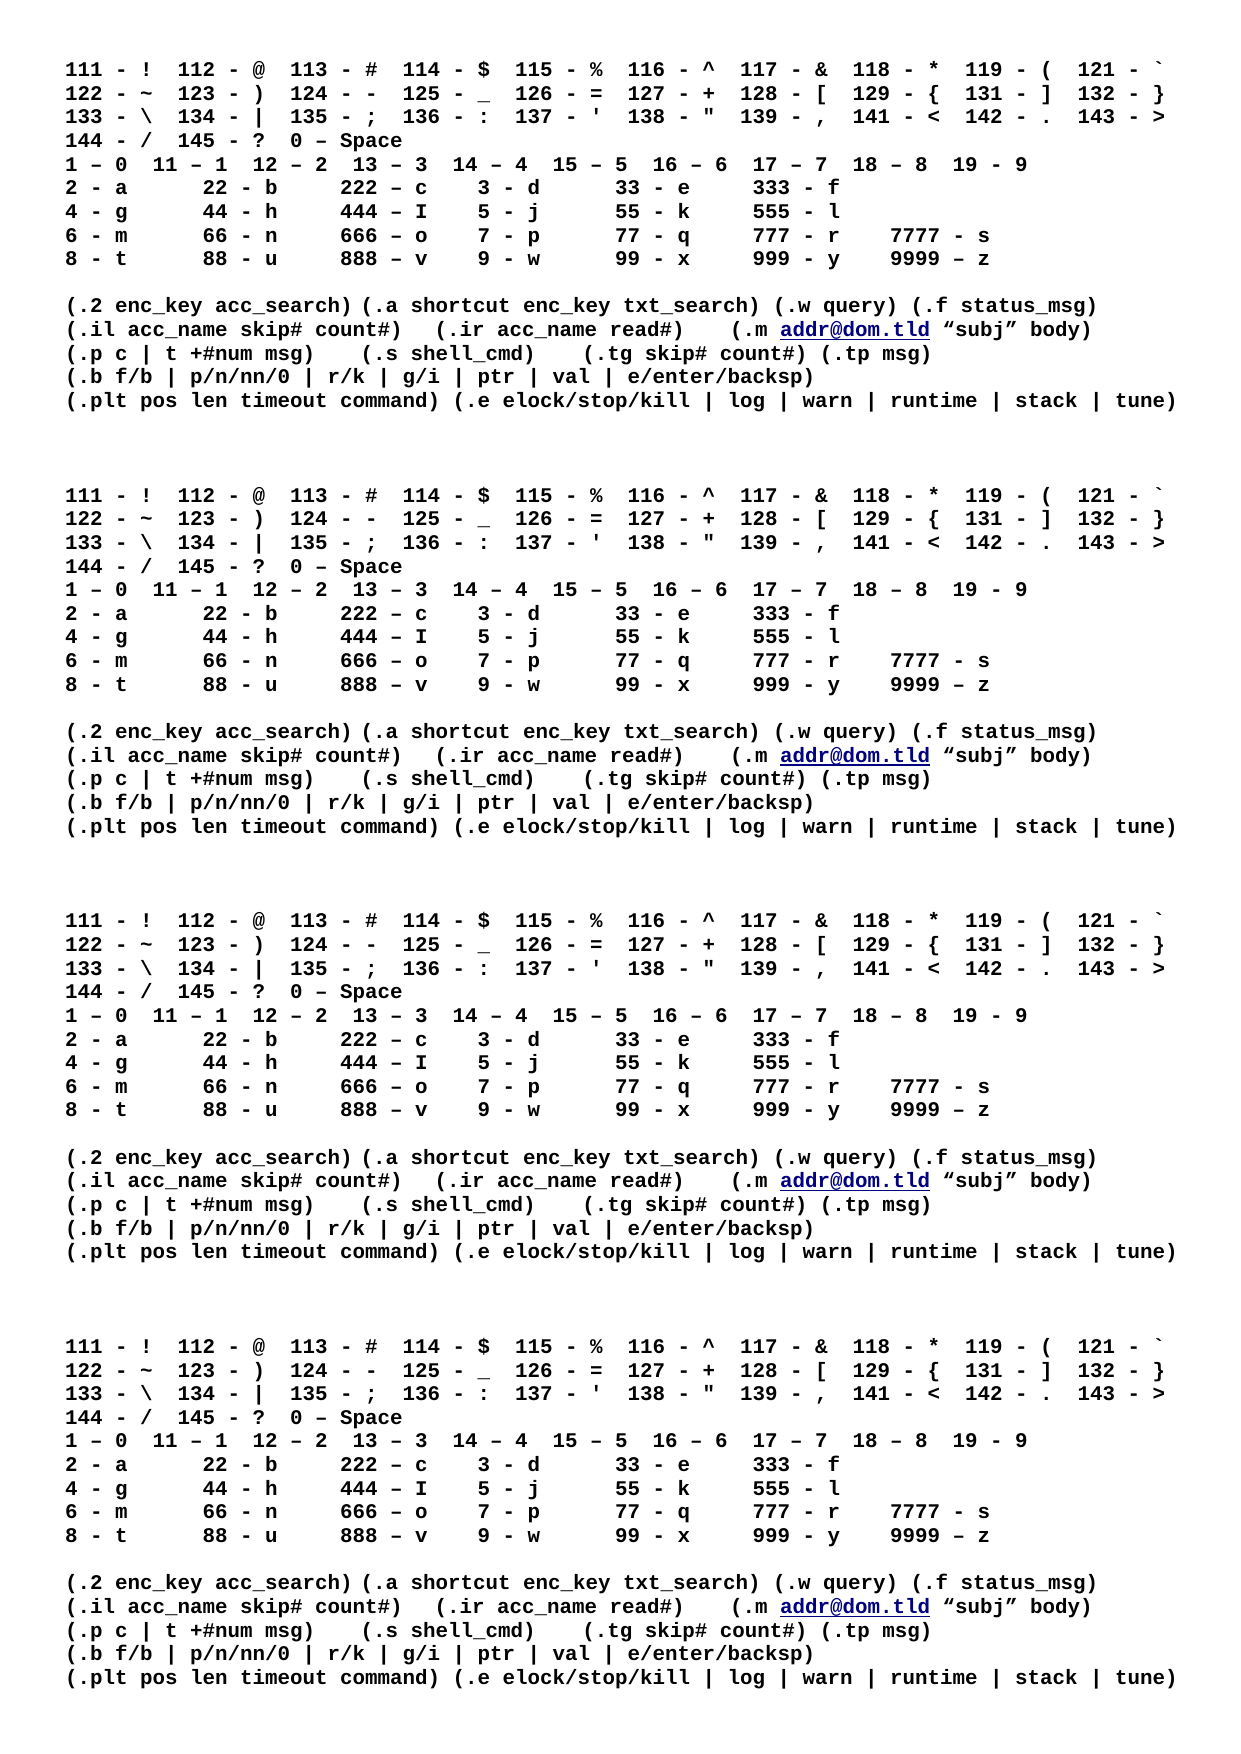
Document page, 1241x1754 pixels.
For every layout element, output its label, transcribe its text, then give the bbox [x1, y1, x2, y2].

text 111 - ! 112 - @ 113 - # 114 - $ 115 - % 116 - ^ 117 - & 118 - * 119 - ( 121 - ` 122 - ~ 123 - ) 124 - - 125 - _ 126 - = 127 - + 128 - [ 129 - { 131 - ] 132 - } 133 - \ 134 - | 135 - ; 136 - : 137 - ' 138 - " 139 - , 141 - < 142 - . 143 - > 144 - / 145 - ? 0 – Space [65, 910, 1181, 1005]
text (.b f/b | p/n/nn/0 | r/k | g/i | ptr | val | e/enter/backsp) [65, 1643, 1181, 1667]
text 6 - m 66 - n 666 – o 7 - p 77 - q 777 - r 7777 - s [65, 1501, 1181, 1525]
text 6 - m 66 - n 666 – o 7 - p 77 - q 777 - r 7777 - s [65, 224, 1181, 248]
text 4 - g 44 - h 444 – I 5 - j 55 - k 555 - l [65, 1052, 1181, 1076]
text (.2 enc_key acc_search) (.a shortcut enc_key txt_search) (.w query) (.f status_msg) [65, 1572, 1181, 1596]
text (.p c | t +#num msg) (.s shell_cmd) (.tg skip# count#) (.tp msg) [65, 1620, 1181, 1643]
text (.il acc_name skip# count#) (.ir acc_name read#) (.m addr@dom.tld “subj” body) [65, 745, 1181, 768]
text 6 - m 66 - n 666 – o 7 - p 77 - q 777 - r 7777 - s [65, 1076, 1181, 1099]
text 2 - a 22 - b 222 – c 3 - d 33 - e 333 - f [65, 1454, 1181, 1478]
text 8 - t 88 - u 888 – v 9 - w 99 - x 999 - y 9999 – z [65, 674, 1181, 697]
text (.il acc_name skip# count#) (.ir acc_name read#) (.m addr@dom.tld “subj” body) [65, 1170, 1181, 1194]
text (.b f/b | p/n/nn/0 | r/k | g/i | ptr | val | e/enter/backsp) [65, 1218, 1181, 1241]
text 1 – 0 11 – 1 12 – 2 13 – 3 14 – 4 15 – 5 16 – 6 17 – 7 18 – 8 19 - 9 [65, 1431, 1181, 1454]
text 2 - a 22 - b 222 – c 3 - d 33 - e 333 - f [65, 177, 1181, 201]
text 1 – 0 11 – 1 12 – 2 13 – 3 14 – 4 15 – 5 16 – 6 17 – 7 18 – 8 19 - 9 [65, 579, 1181, 603]
text 2 - a 22 - b 222 – c 3 - d 33 - e 333 - f [65, 603, 1181, 627]
text (.2 enc_key acc_search) (.a shortcut enc_key txt_search) (.w query) (.f status_msg) [65, 296, 1181, 319]
text (.b f/b | p/n/nn/0 | r/k | g/i | ptr | val | e/enter/backsp) [65, 792, 1181, 816]
text 4 - g 44 - h 444 – I 5 - j 55 - k 555 - l [65, 627, 1181, 650]
text 2 - a 22 - b 222 – c 3 - d 33 - e 333 - f [65, 1028, 1181, 1052]
text 111 - ! 112 - @ 113 - # 114 - $ 115 - % 116 - ^ 117 - & 118 - * 119 - ( 121 - ` 122 - ~ 123 - ) 124 - - 125 - _ 126 - = 127 - + 128 - [ 129 - { 131 - ] 132 - } 133 - \ 134 - | 135 - ; 136 - : 137 - ' 138 - " 139 - , 141 - < 142 - . 143 - > 144 - / 145 - ? 0 – Space [65, 59, 1181, 154]
text 8 - t 88 - u 888 – v 9 - w 99 - x 999 - y 9999 – z [65, 248, 1181, 272]
text (.2 enc_key acc_search) (.a shortcut enc_key txt_search) (.w query) (.f status_msg) [65, 721, 1181, 745]
text (.p c | t +#num msg) (.s shell_cmd) (.tg skip# count#) (.tp msg) [65, 343, 1181, 366]
text (.il acc_name skip# count#) (.ir acc_name read#) (.m addr@dom.tld “subj” body) [65, 319, 1181, 343]
text (.2 enc_key acc_search) (.a shortcut enc_key txt_search) (.w query) (.f status_msg) [65, 1147, 1181, 1170]
text 1 – 0 11 – 1 12 – 2 13 – 3 14 – 4 15 – 5 16 – 6 17 – 7 18 – 8 19 - 9 [65, 154, 1181, 177]
text 4 - g 44 - h 444 – I 5 - j 55 - k 555 - l [65, 201, 1181, 224]
text (.plt pos len timeout command) (.e elock/stop/kill | log | warn | runtime | stack | tune) [65, 1667, 1181, 1691]
text (.plt pos len timeout command) (.e elock/stop/kill | log | warn | runtime | stack | tune) [65, 1241, 1181, 1265]
text 4 - g 44 - h 444 – I 5 - j 55 - k 555 - l [65, 1478, 1181, 1501]
text (.plt pos len timeout command) (.e elock/stop/kill | log | warn | runtime | stack | tune) [65, 390, 1181, 414]
text 8 - t 88 - u 888 – v 9 - w 99 - x 999 - y 9999 – z [65, 1525, 1181, 1549]
text 111 - ! 112 - @ 113 - # 114 - $ 115 - % 116 - ^ 117 - & 118 - * 119 - ( 121 - ` 122 - ~ 123 - ) 124 - - 125 - _ 126 - = 127 - + 128 - [ 129 - { 131 - ] 132 - } 133 - \ 134 - | 135 - ; 136 - : 137 - ' 138 - " 139 - , 141 - < 142 - . 143 - > 144 - / 145 - ? 0 – Space [65, 485, 1181, 579]
text (.il acc_name skip# count#) (.ir acc_name read#) (.m addr@dom.tld “subj” body) [65, 1596, 1181, 1620]
text (.p c | t +#num msg) (.s shell_cmd) (.tg skip# count#) (.tp msg) [65, 768, 1181, 792]
text (.p c | t +#num msg) (.s shell_cmd) (.tg skip# count#) (.tp msg) [65, 1194, 1181, 1218]
text 1 – 0 11 – 1 12 – 2 13 – 3 14 – 4 15 – 5 16 – 6 17 – 7 18 – 8 19 - 9 [65, 1005, 1181, 1028]
text (.plt pos len timeout command) (.e elock/stop/kill | log | warn | runtime | stack | tune) [65, 816, 1181, 839]
text 6 - m 66 - n 666 – o 7 - p 77 - q 777 - r 7777 - s [65, 650, 1181, 674]
text (.b f/b | p/n/nn/0 | r/k | g/i | ptr | val | e/enter/backsp) [65, 366, 1181, 390]
text 8 - t 88 - u 888 – v 9 - w 99 - x 999 - y 9999 – z [65, 1099, 1181, 1123]
text 111 - ! 112 - @ 113 - # 114 - $ 115 - % 116 - ^ 117 - & 118 - * 119 - ( 121 - ` 122 - ~ 123 - ) 124 - - 125 - _ 126 - = 127 - + 128 - [ 129 - { 131 - ] 132 - } 133 - \ 134 - | 135 - ; 136 - : 137 - ' 138 - " 139 - , 141 - < 142 - . 143 - > 144 - / 145 - ? 0 – Space [65, 1336, 1181, 1431]
